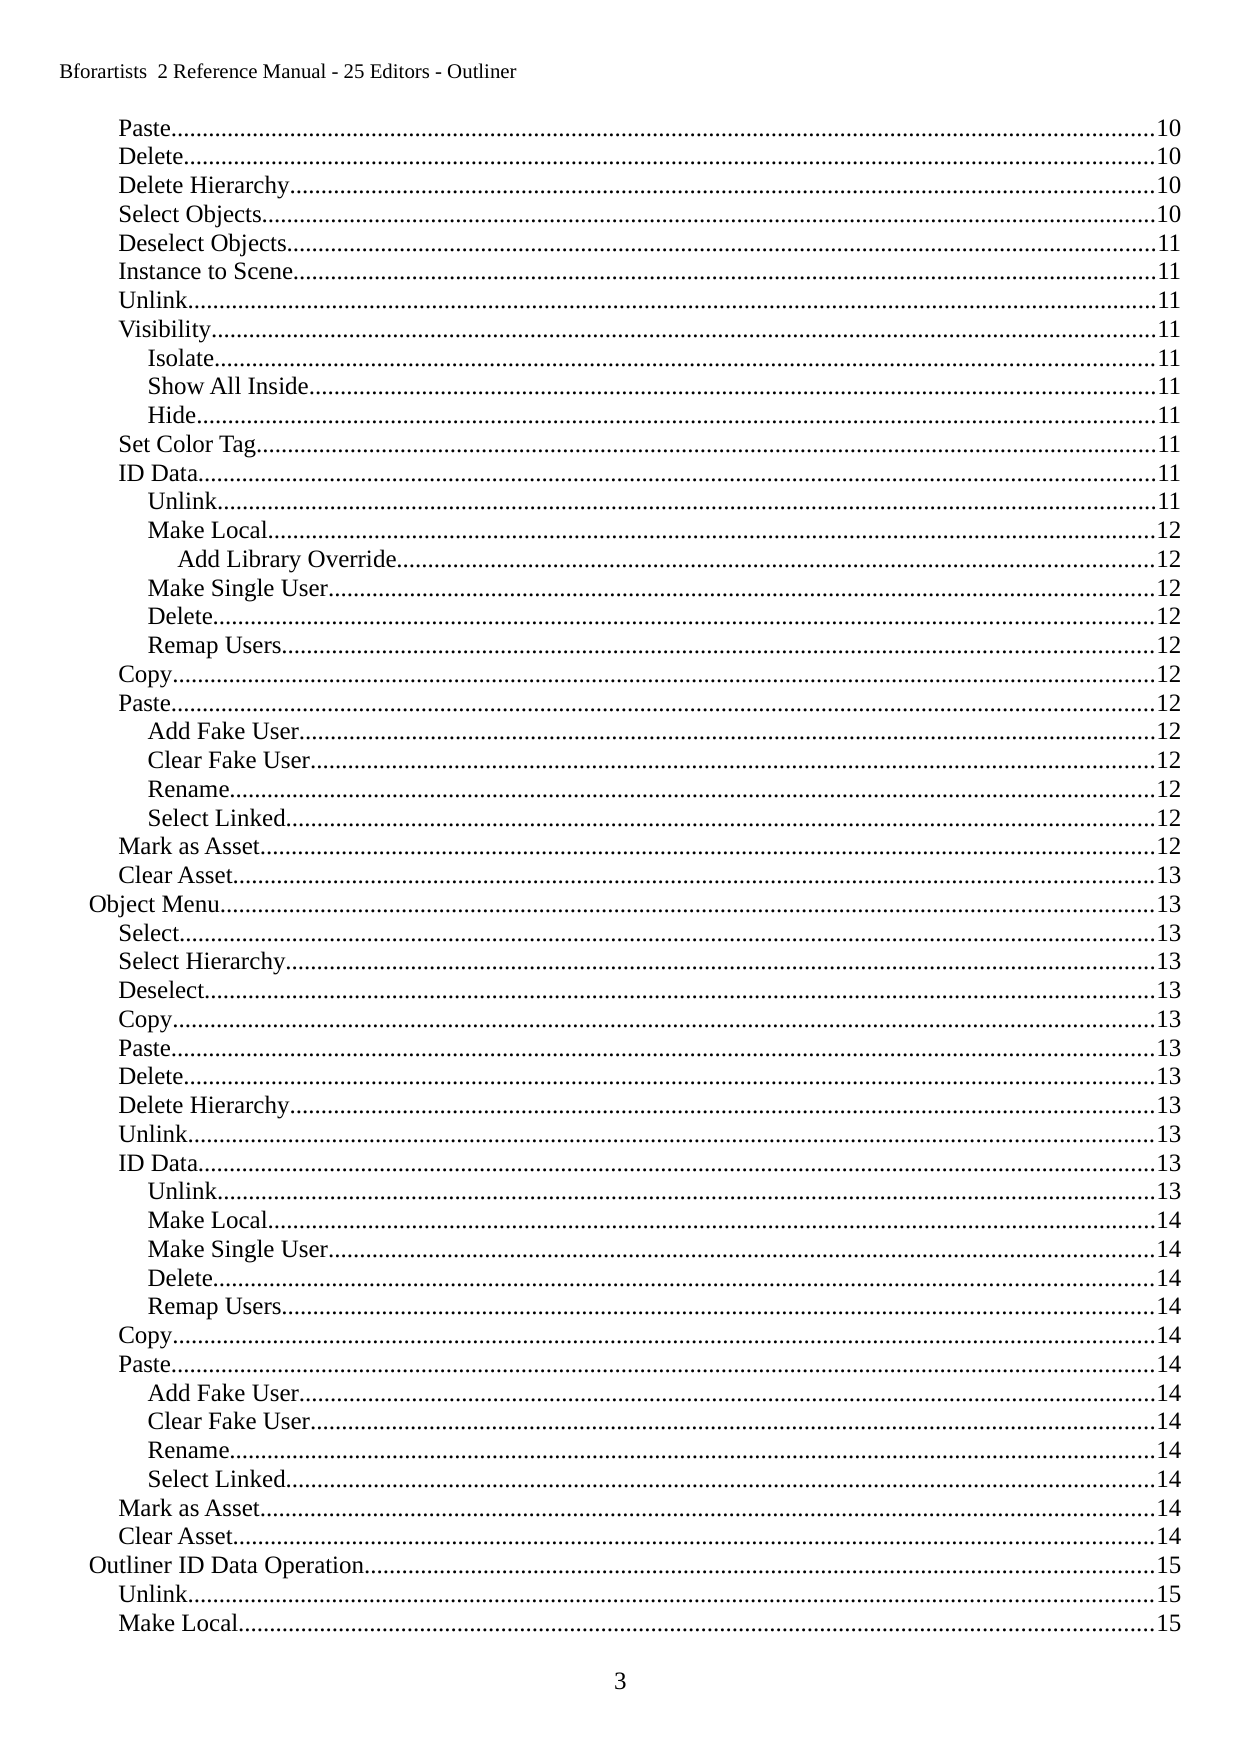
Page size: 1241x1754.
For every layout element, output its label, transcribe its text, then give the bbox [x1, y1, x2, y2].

text Visibility 11 [118, 314, 1181, 343]
text Make Local 15 [118, 1608, 1181, 1636]
text Delete 12 [147, 601, 1181, 630]
text Select Objects 10 [118, 199, 1181, 228]
text Copy 14 [118, 1320, 1181, 1349]
text Mark as Asset 14 [118, 1493, 1181, 1521]
text Select Hierarchy 13 [118, 946, 1181, 975]
text Remap Users 12 [147, 630, 1181, 659]
text Hide 11 [147, 400, 1181, 429]
text Copy 13 [118, 1004, 1181, 1033]
text Make Local 12 [147, 515, 1181, 544]
text Unlink 11 [147, 486, 1181, 515]
text Select 13 [118, 918, 1181, 946]
text Instance to Scene 11 [118, 256, 1181, 285]
text ID Data 11 [118, 458, 1181, 486]
text Outliner ID Data Operation 15 [88, 1550, 1181, 1579]
text Show All Inside 11 [147, 371, 1181, 400]
text Mark as Asset 12 [118, 831, 1181, 860]
text Deselect Objects 11 [118, 228, 1181, 256]
text Add Fake User 14 [147, 1378, 1181, 1406]
text Paste 10 [118, 113, 1181, 141]
text Rename 14 [147, 1435, 1181, 1464]
text Object Menu 13 [88, 889, 1181, 918]
text Make Single User 14 [147, 1234, 1181, 1263]
text Remap Users 14 [147, 1291, 1181, 1320]
text Clear Fake User 12 [147, 745, 1181, 774]
text Unlink 11 [118, 285, 1181, 314]
text Add Fake User 12 [147, 716, 1181, 745]
text Copy 12 [118, 659, 1181, 688]
text Paste 12 [118, 688, 1181, 716]
text Clear Asset 13 [118, 860, 1181, 889]
text Delete Hierarchy 13 [118, 1090, 1181, 1119]
text Delete 10 [118, 141, 1181, 170]
text Delete 14 [147, 1263, 1181, 1291]
text Select Linked 12 [147, 803, 1181, 831]
text Clear Asset 14 [118, 1521, 1181, 1550]
text Unlink 15 [118, 1579, 1181, 1608]
text Deselect 13 [118, 975, 1181, 1004]
text Clear Fake User 14 [147, 1406, 1181, 1435]
text Rename 12 [147, 774, 1181, 803]
text Unlink 13 [147, 1176, 1181, 1205]
text ID Data 13 [118, 1148, 1181, 1176]
text Unlink 13 [118, 1119, 1181, 1148]
text Make Single User 12 [147, 573, 1181, 601]
text Set Color Tag 11 [118, 429, 1181, 458]
text Paste 13 [118, 1033, 1181, 1061]
text Paste 14 [118, 1349, 1181, 1378]
text Make Local 14 [147, 1205, 1181, 1234]
text Add Library Override 12 [177, 544, 1181, 573]
text Isolate 11 [147, 343, 1181, 371]
text Select Linked 14 [147, 1464, 1181, 1493]
text Delete 13 [118, 1061, 1181, 1090]
text Delete Hierarchy 10 [118, 170, 1181, 199]
